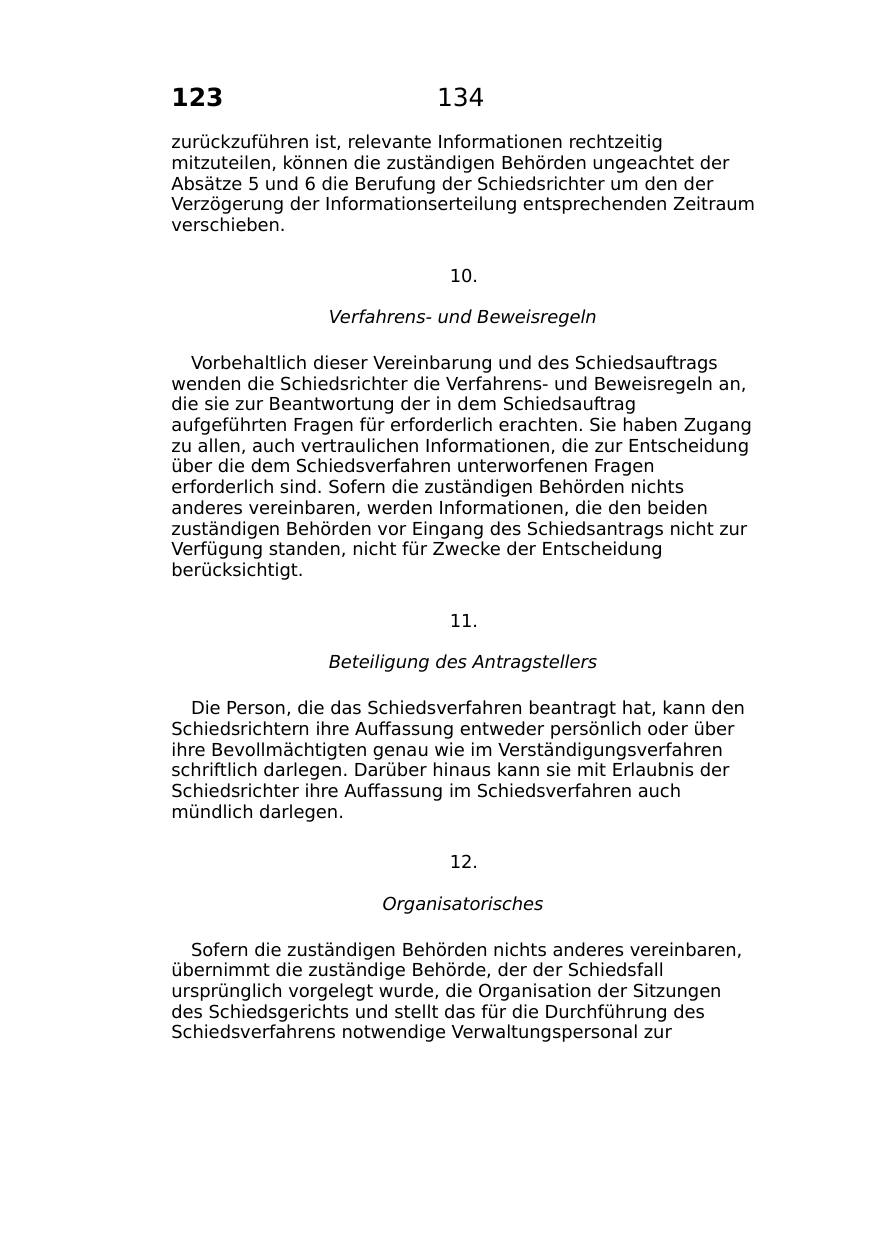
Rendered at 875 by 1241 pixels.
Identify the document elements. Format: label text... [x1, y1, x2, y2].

subtitle 12. Organisatorisches [171, 852, 756, 914]
text zurückzuführen ist, relevante Informationen rechtzeitig mitzuteilen, können die zuständigen Behörden ungeachtet der Absätze 5 und 6 die Berufung der Schiedsrichter um den der Verzögerung der Informationserteilung entsprechenden Zeitraum verschieben. [171, 132, 756, 236]
subtitle 11. Beteiligung des Antragstellers [171, 611, 756, 673]
text Vorbehaltlich dieser Vereinbarung und des Schiedsauftrags wenden die Schiedsrichter die Verfahrens- und Beweisregeln an, die sie zur Beantwortung der in dem Schiedsauftrag aufgeführten Fragen für erforderlich erachten. Sie haben Zugang zu allen, auch vertraulichen Informationen, die zur Entscheidung über die dem Schiedsverfahren unterworfenen Fragen erforderlich sind. Sofern die zuständigen Behörden nichts anderes vereinbaren, werden Informationen, die den beiden zuständigen Behörden vor Eingang des Schiedsantrags nicht zur Verfügung standen, nicht für Zwecke der Entscheidung berücksichtigt. [171, 353, 756, 581]
text Die Person, die das Schiedsverfahren beantragt hat, kann den Schiedsrichtern ihre Auffassung entweder persönlich oder über ihre Bevollmächtigten genau wie im Verständigungsverfahren schriftlich darlegen. Darüber hinaus kann sie mit Erlaubnis der Schiedsrichter ihre Auffassung im Schiedsverfahren auch mündlich darlegen. [171, 698, 756, 822]
subtitle 10. Verfahrens- und Beweisregeln [171, 266, 756, 328]
text Sofern die zuständigen Behörden nichts anderes vereinbaren, übernimmt die zuständige Behörde, der der Schiedsfall ursprünglich vorgelegt wurde, die Organisation der Sitzungen des Schiedsgerichts und stellt das für die Durchführung des Schiedsverfahrens notwendige Verwaltungspersonal zur [171, 939, 756, 1043]
